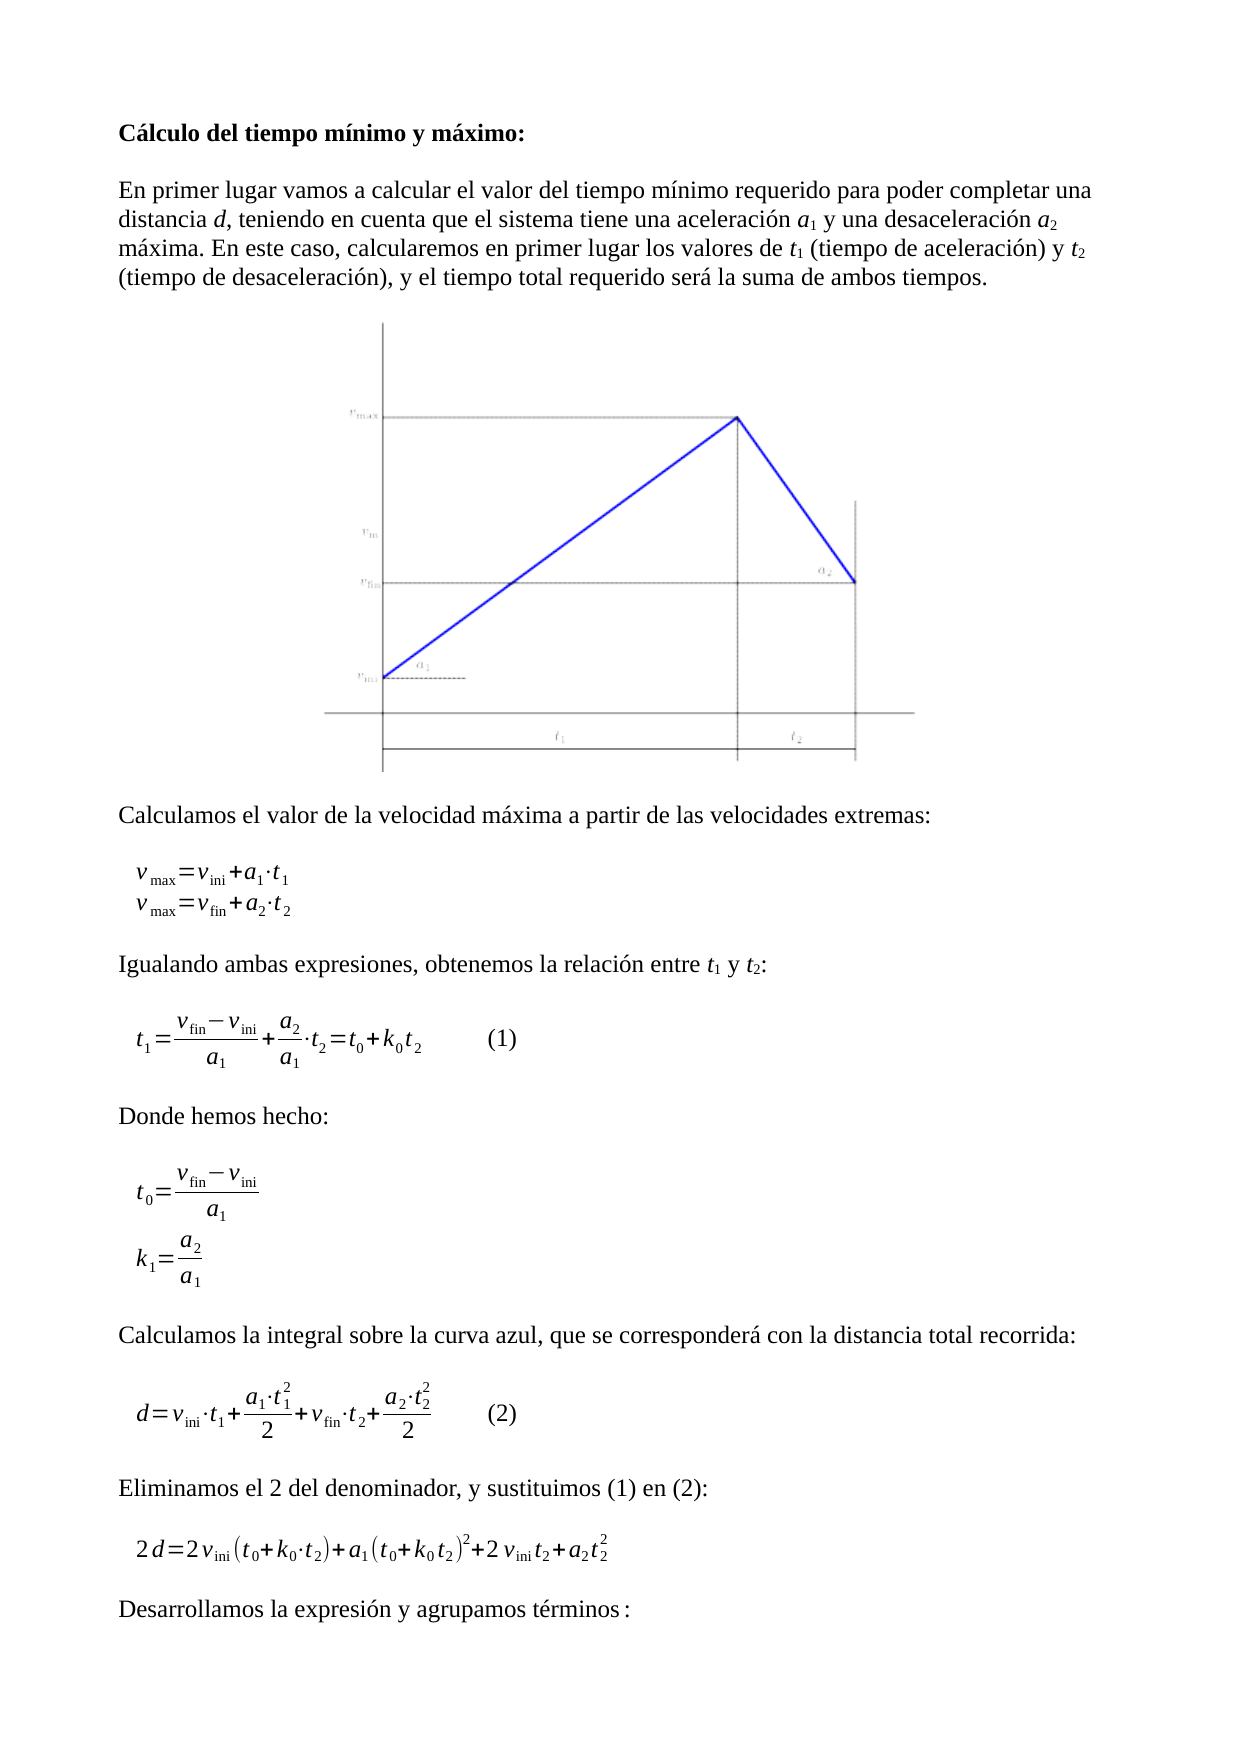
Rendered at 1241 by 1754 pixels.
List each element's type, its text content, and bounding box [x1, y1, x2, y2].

text Eliminamos el 2 del denominador, y sustituimos (1) en (2): [118, 1473, 1122, 1502]
text Desarrollamos la expresión y agrupamos términos : [118, 1594, 1122, 1623]
text Calculamos el valor de la velocidad máxima a partir de las velocidades extremas: [118, 800, 1122, 829]
picture [323, 319, 917, 772]
text Cálculo del tiempo mínimo y máximo: [118, 118, 1122, 147]
text En primer lugar vamos a calcular el valor del tiempo mínimo requerido para poder completar una distancia d, teniendo en cuenta que el sistema tiene una aceleración a1 y una desaceleración a2 máxima. En este caso, calcularemos en primer lugar los valores de t1 (tiempo de aceleración) y t2 (tiempo de desaceleración), y el tiempo total requerido será la suma de ambos tiempos. [118, 176, 1122, 291]
text (2) [118, 1378, 1122, 1444]
text Donde hemos hecho: [118, 1101, 1122, 1130]
text Calculamos la integral sobre la curva azul, que se corresponderá con la distancia total recorrida: [118, 1320, 1122, 1349]
text Igualando ambas expresiones, obtenemos la relación entre t1 y t2: [118, 949, 1122, 978]
text (1) [118, 1006, 1122, 1073]
